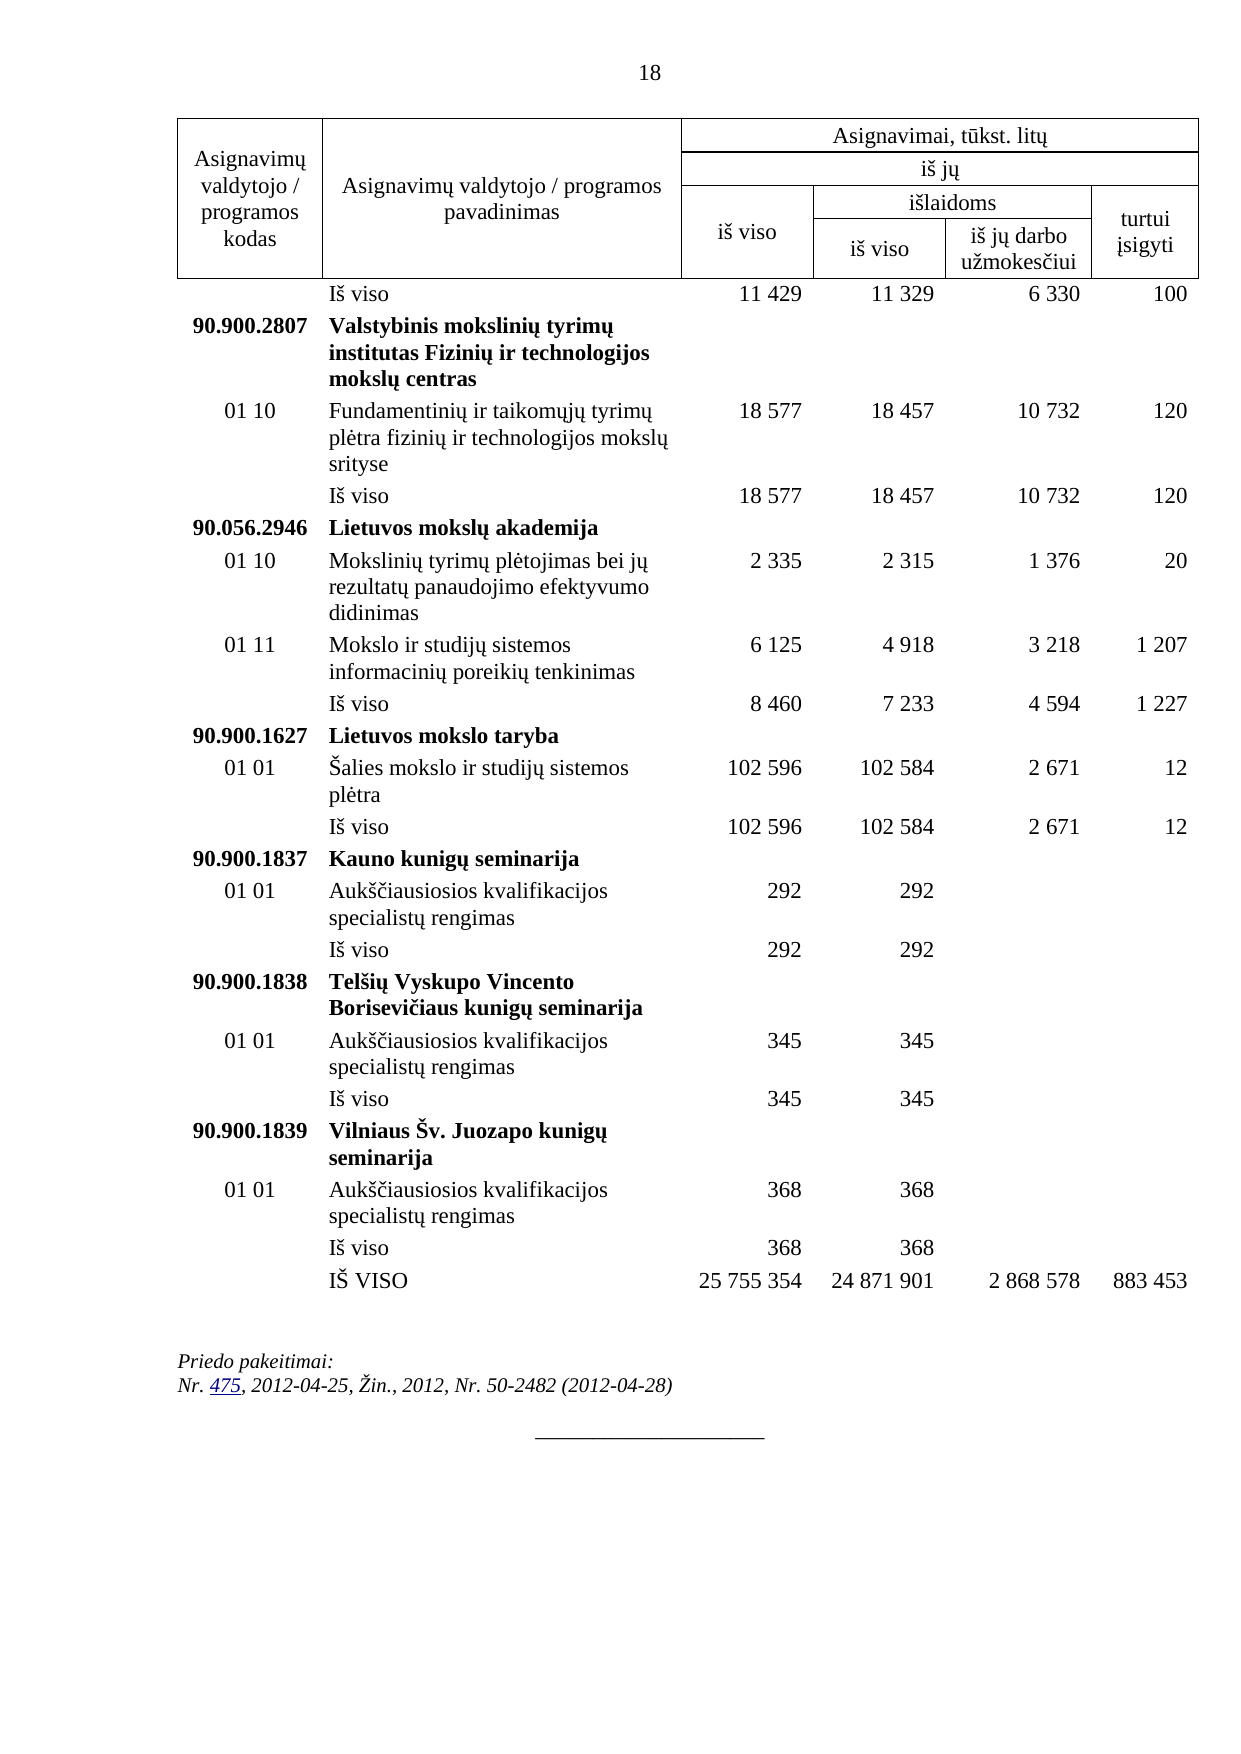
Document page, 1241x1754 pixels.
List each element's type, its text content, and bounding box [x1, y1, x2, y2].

table_cell [177, 933, 322, 965]
table_cell [946, 965, 1092, 1024]
table_cell [1092, 842, 1199, 874]
table_cell iš viso [814, 219, 945, 277]
table_cell [1092, 1173, 1199, 1232]
table_cell 2 315 [813, 544, 946, 629]
table_header Asignavimų valdytojo / programos kodas [178, 119, 322, 277]
table_cell [946, 933, 1092, 965]
table_header Asignavimų valdytojo / programos pavadinimas [323, 119, 681, 277]
table_cell [1092, 1024, 1199, 1082]
table_cell [1092, 512, 1199, 544]
table_cell Telšių Vyskupo Vincento Borisevičiaus kunigų seminarija [323, 965, 681, 1024]
table_cell Iš viso [323, 933, 681, 965]
table_cell [946, 1024, 1092, 1082]
table_cell Iš viso [323, 1232, 681, 1264]
table_cell 120 [1092, 479, 1199, 512]
table_cell [946, 1115, 1092, 1173]
table_cell [681, 842, 813, 874]
table_cell [946, 1232, 1092, 1264]
table_cell [681, 965, 813, 1024]
table_cell 7 233 [813, 687, 946, 719]
table_cell 01 01 [177, 1024, 322, 1082]
table_cell 102 584 [813, 810, 946, 842]
table_cell 2 671 [946, 810, 1092, 842]
table_cell [813, 719, 946, 752]
table_cell [177, 279, 322, 309]
table_cell [177, 687, 322, 719]
table_cell [946, 875, 1092, 933]
table_cell 292 [681, 875, 813, 933]
table_cell Iš viso [323, 279, 681, 309]
table_cell [681, 1115, 813, 1173]
table_cell 20 [1092, 544, 1199, 629]
table_cell 368 [813, 1232, 946, 1264]
table_cell [177, 1232, 322, 1264]
table_cell [946, 512, 1092, 544]
table_cell 4 918 [813, 629, 946, 687]
table_cell 1 376 [946, 544, 1092, 629]
table_cell 90.900.1627 [177, 719, 322, 752]
table_cell 24 871 901 [813, 1264, 946, 1296]
table_cell 90.900.1838 [177, 965, 322, 1024]
table_cell 345 [813, 1024, 946, 1082]
table_cell 18 457 [813, 479, 946, 512]
table_cell 8 460 [681, 687, 813, 719]
table_cell 01 01 [177, 875, 322, 933]
table_cell 6 330 [946, 279, 1092, 309]
table_cell [946, 310, 1092, 394]
table_cell Valstybinis mokslinių tyrimų institutas Fizinių ir technologijos mokslų centras [323, 310, 681, 394]
table_cell 18 577 [681, 479, 813, 512]
table_cell 90.900.1837 [177, 842, 322, 874]
table_cell 292 [813, 875, 946, 933]
table_cell 368 [681, 1173, 813, 1232]
table_cell [1092, 310, 1199, 394]
table_cell 368 [681, 1232, 813, 1264]
table_cell [813, 842, 946, 874]
text Priedo pakeitimai: [177, 1349, 1122, 1373]
table_cell [1092, 1082, 1199, 1114]
table_cell Mokslo ir studijų sistemos informacinių poreikių tenkinimas [323, 629, 681, 687]
table_cell [813, 512, 946, 544]
table_cell iš jų darbo užmokesčiui [946, 219, 1091, 277]
table_cell 90.056.2946 [177, 512, 322, 544]
table_cell 01 01 [177, 752, 322, 810]
table_cell [681, 512, 813, 544]
table_cell 25 755 354 [681, 1264, 813, 1296]
table_cell [177, 810, 322, 842]
table_cell Aukščiausiosios kvalifikacijos specialistų rengimas [323, 1173, 681, 1232]
table_cell išlaidoms [814, 186, 1091, 218]
table_cell [1092, 965, 1199, 1024]
table_cell 10 732 [946, 479, 1092, 512]
table_cell [1092, 719, 1199, 752]
table_cell [813, 1115, 946, 1173]
table_cell [1092, 933, 1199, 965]
table_cell 345 [681, 1024, 813, 1082]
table_cell IŠ VISO [323, 1264, 681, 1296]
table_cell Lietuvos mokslo taryba [323, 719, 681, 752]
table_cell Aukščiausiosios kvalifikacijos specialistų rengimas [323, 875, 681, 933]
table_cell Iš viso [323, 1082, 681, 1114]
table_cell Vilniaus Šv. Juozapo kunigų seminarija [323, 1115, 681, 1173]
table_cell [946, 1173, 1092, 1232]
table_cell 883 453 [1092, 1264, 1199, 1296]
table_cell 120 [1092, 395, 1199, 479]
table_cell [946, 842, 1092, 874]
table_cell 368 [813, 1173, 946, 1232]
table_cell 102 596 [681, 752, 813, 810]
table_cell [813, 310, 946, 394]
table_cell [813, 965, 946, 1024]
table_cell 2 335 [681, 544, 813, 629]
table_cell 18 577 [681, 395, 813, 479]
table_cell 01 01 [177, 1173, 322, 1232]
table_header Asignavimai, tūkst. litų [682, 119, 1198, 151]
table_cell Mokslinių tyrimų plėtojimas bei jų rezultatų panaudojimo efektyvumo didinimas [323, 544, 681, 629]
table_cell iš viso [682, 186, 813, 277]
table_cell 11 429 [681, 279, 813, 309]
table_cell turtui įsigyti [1092, 186, 1198, 277]
table_cell Fundamentinių ir taikomųjų tyrimų plėtra fizinių ir technologijos mokslų srityse [323, 395, 681, 479]
table_cell 4 594 [946, 687, 1092, 719]
table_cell [177, 479, 322, 512]
table_cell 01 10 [177, 544, 322, 629]
table_cell Lietuvos mokslų akademija [323, 512, 681, 544]
table_cell 1 227 [1092, 687, 1199, 719]
table_cell Šalies mokslo ir studijų sistemos plėtra [323, 752, 681, 810]
table_cell [946, 1082, 1092, 1114]
table_cell [177, 1082, 322, 1114]
table_cell Iš viso [323, 479, 681, 512]
table_cell Iš viso [323, 687, 681, 719]
table_cell 01 10 [177, 395, 322, 479]
table_cell iš jų [682, 153, 1198, 184]
table_cell [1092, 1232, 1199, 1264]
table_cell 90.900.2807 [177, 310, 322, 394]
table_cell 12 [1092, 810, 1199, 842]
table_cell 18 457 [813, 395, 946, 479]
table_cell [1092, 1115, 1199, 1173]
table_cell [681, 719, 813, 752]
table_cell [946, 719, 1092, 752]
table_cell 102 596 [681, 810, 813, 842]
table_cell Kauno kunigų seminarija [323, 842, 681, 874]
text Nr. 475, 2012-04-25, Žin., 2012, Nr. 50-2482 (2012-04-28) [177, 1373, 1122, 1397]
table_cell 90.900.1839 [177, 1115, 322, 1173]
table_cell 3 218 [946, 629, 1092, 687]
table_cell 292 [813, 933, 946, 965]
table_cell 11 329 [813, 279, 946, 309]
table_cell 345 [681, 1082, 813, 1114]
table_cell Aukščiausiosios kvalifikacijos specialistų rengimas [323, 1024, 681, 1082]
table_cell 292 [681, 933, 813, 965]
table_cell [1092, 875, 1199, 933]
table_cell [681, 310, 813, 394]
table_cell 2 671 [946, 752, 1092, 810]
table_cell Iš viso [323, 810, 681, 842]
table_cell 10 732 [946, 395, 1092, 479]
table_cell 2 868 578 [946, 1264, 1092, 1296]
table_cell [177, 1264, 322, 1296]
table_cell 01 11 [177, 629, 322, 687]
table_cell 102 584 [813, 752, 946, 810]
table_cell 1 207 [1092, 629, 1199, 687]
table_cell 345 [813, 1082, 946, 1114]
table_cell 6 125 [681, 629, 813, 687]
table_cell 12 [1092, 752, 1199, 810]
table_cell 100 [1092, 279, 1199, 309]
text –––––––––––––––––––– [177, 1423, 1122, 1449]
